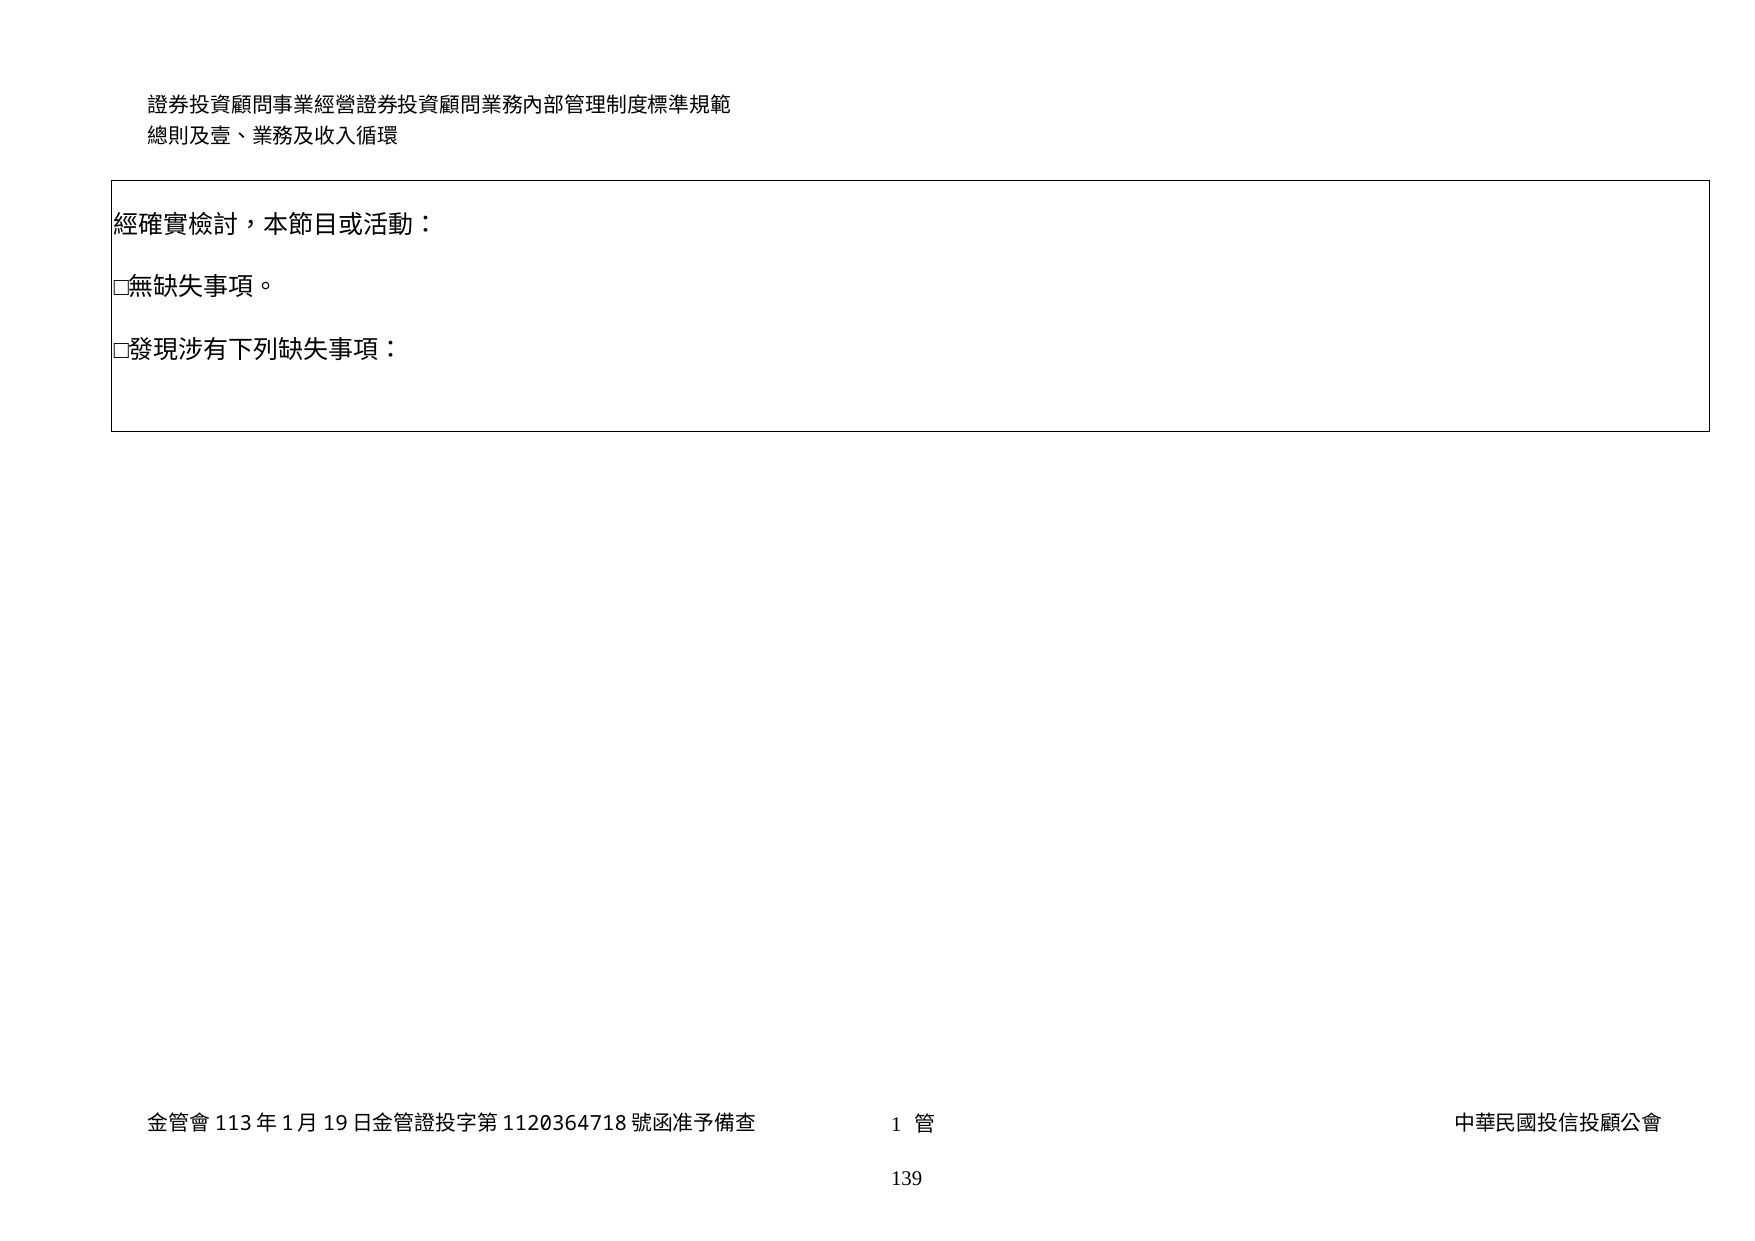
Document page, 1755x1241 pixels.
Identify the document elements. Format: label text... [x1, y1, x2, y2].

table_cell 經確實檢討，本節目或活動： □無缺失事項。 □發現涉有下列缺失事項： [112, 181, 1709, 431]
